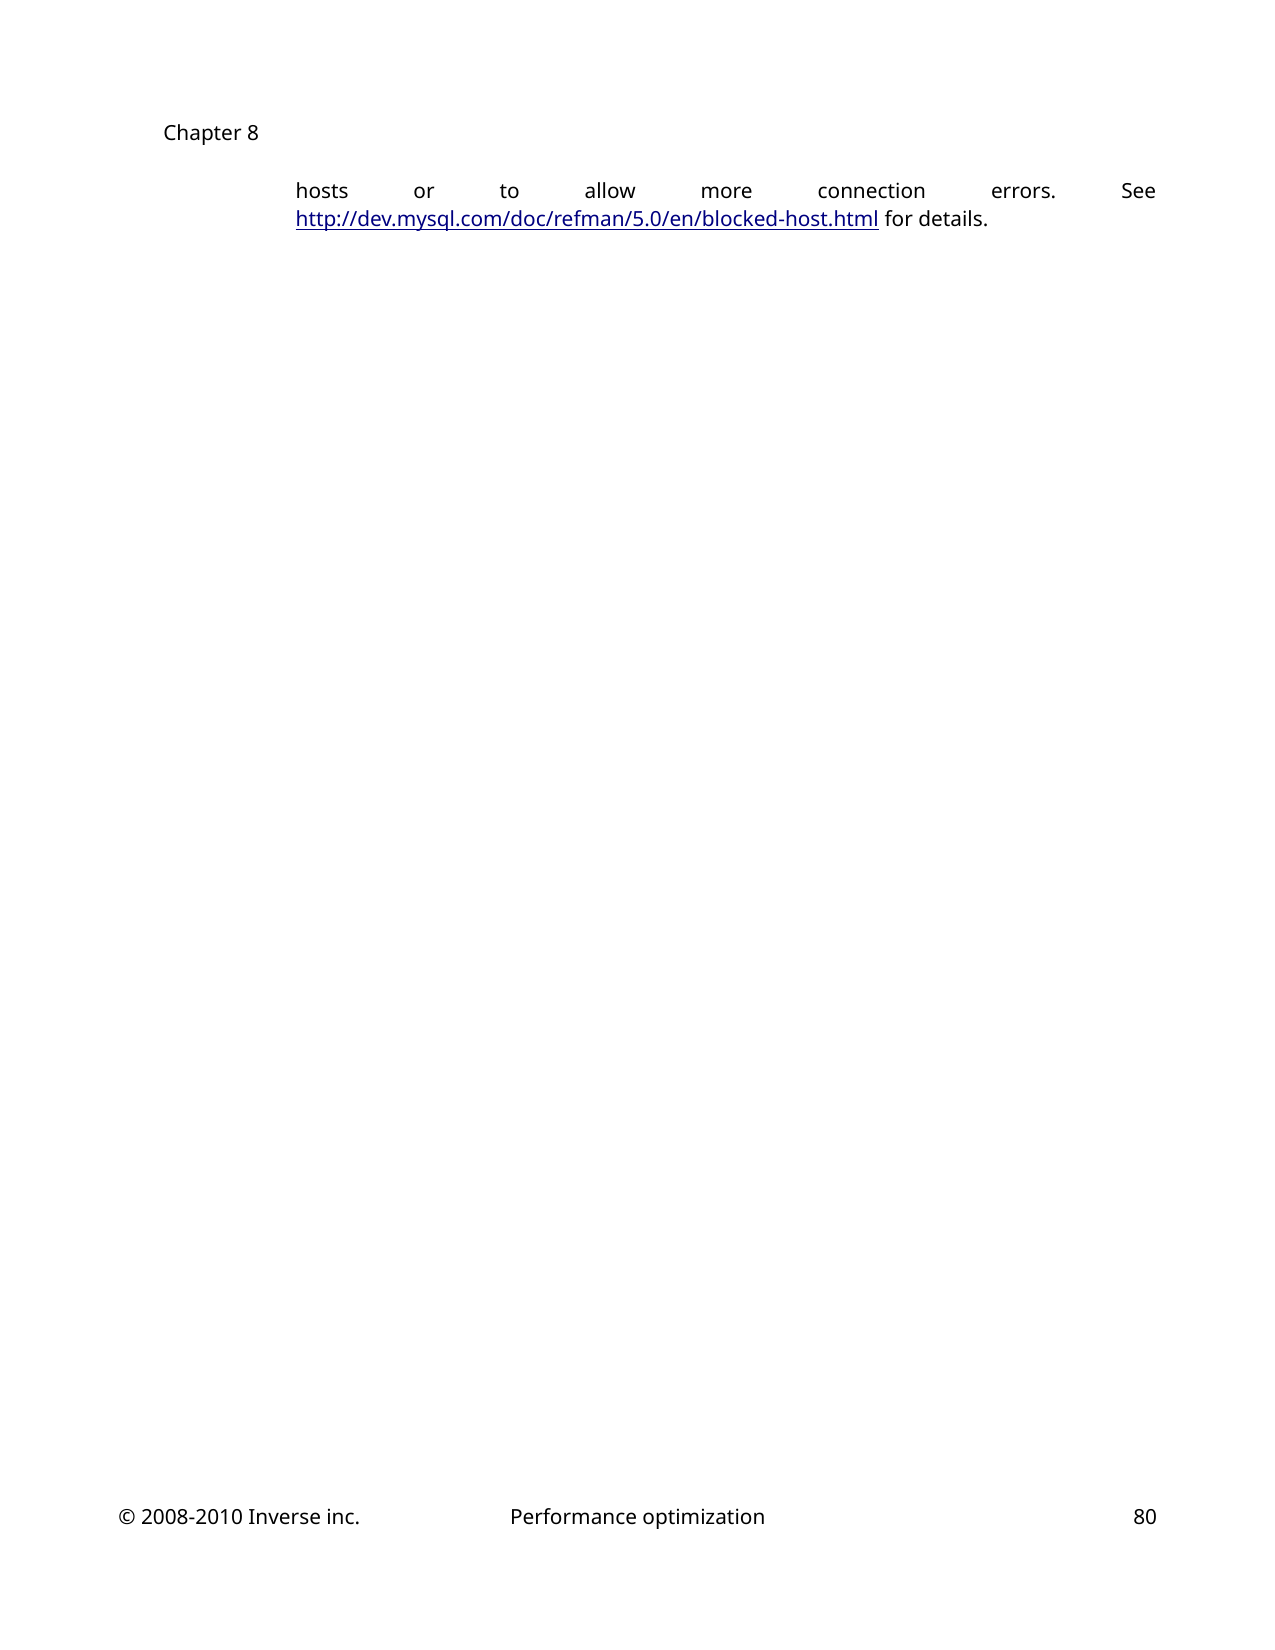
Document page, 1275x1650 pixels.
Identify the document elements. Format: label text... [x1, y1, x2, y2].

text hosts or to allow more connection errors. See http://dev.mysql.com/doc/refman/5.0/en/blocked-host.html for details. [295, 176, 1157, 233]
